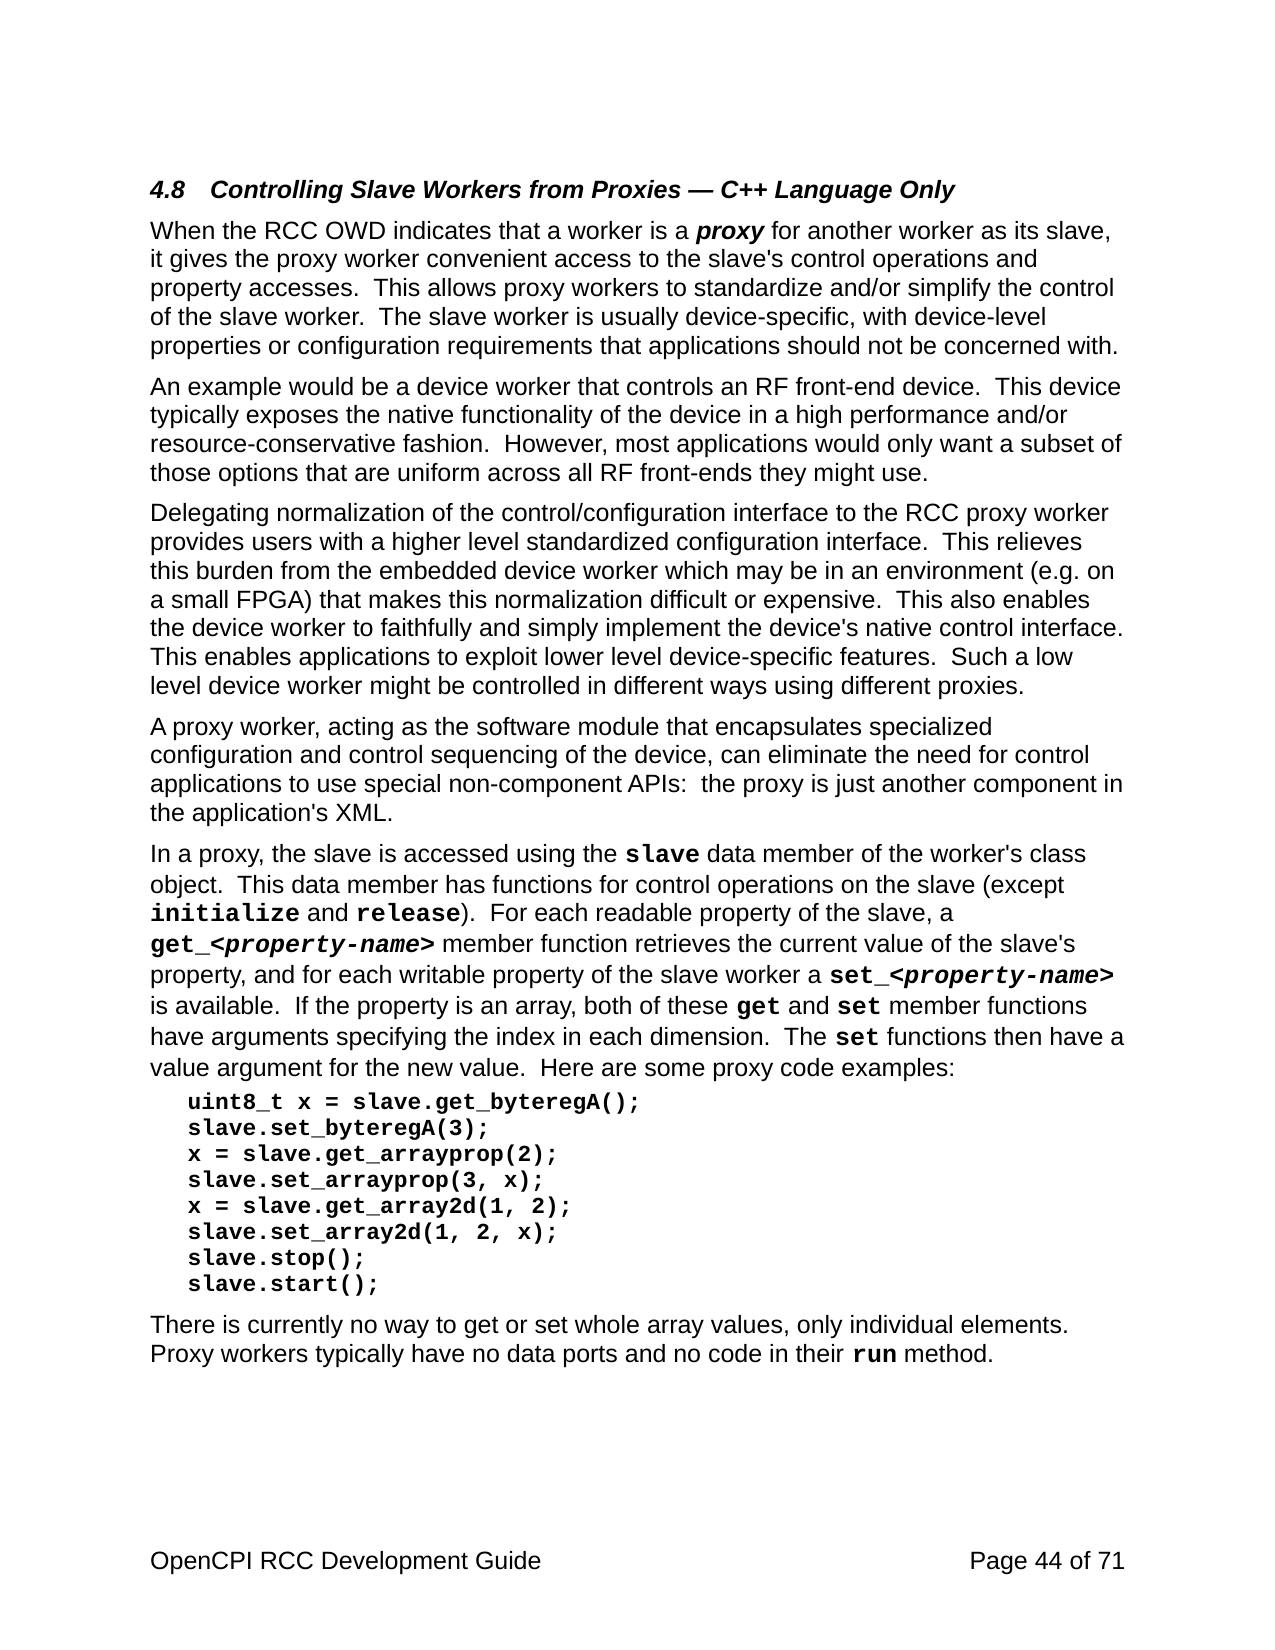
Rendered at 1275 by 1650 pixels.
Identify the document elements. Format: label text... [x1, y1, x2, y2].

text An example would be a device worker that controls an RF front-end device. This device typically exposes the native functionality of the device in a high performance and/or resource-conservative fashion. However, most applications would only want a subset of those options that are uniform across all RF front-ends they might use. [150, 371, 1125, 486]
text Delegating normalization of the control/configuration interface to the RCC proxy worker provides users with a higher level standardized configuration interface. This relieves this burden from the embedded device worker which may be in an environment (e.g. on a small FPGA) that makes this normalization difficult or expensive. This also enables the device worker to faithfully and simply implement the device's native control interface. This enables applications to exploit lower level device-specific features. Such a low level device worker might be controlled in different ways using different proxies. [150, 498, 1125, 700]
text There is currently no way to get or set whole array values, only individual elements. Proxy workers typically have no data ports and no code in their run method. [150, 1310, 1125, 1370]
text A proxy worker, acting as the software module that encapsulates specialized configuration and control sequencing of the device, can eliminate the need for control applications to use special non-component APIs: the proxy is just another component in the application's XML. [150, 712, 1125, 827]
subtitle Controlling Slave Workers from Proxies — C++ Language Only [150, 175, 1125, 204]
text In a proxy, the slave is accessed using the slave data member of the worker's class object. This data member has functions for control operations on the slave (except initialize and release). For each readable property of the slave, a get_<property-name> member function retrieves the current value of the slave's property, and for each writable property of the slave worker a set_<property-name> is available. If the property is an array, both of these get and set member functions have arguments specifying the index in each dimension. The set functions then have a value argument for the new value. Here are some proxy code examples: [150, 839, 1125, 1082]
text uint8_t x = slave.get_byteregA(); slave.set_byteregA(3); x = slave.get_arrayprop(2); slave.set_arrayprop(3, x); x = slave.get_array2d(1, 2); slave.set_array2d(1, 2, x); slave.stop(); slave.start(); [187, 1091, 1125, 1298]
text When the RCC OWD indicates that a worker is a proxy for another worker as its slave, it gives the proxy worker convenient access to the slave's control operations and property accesses. This allows proxy workers to standardize and/or simplify the control of the slave worker. The slave worker is usually device-specific, with device-level properties or configuration requirements that applications should not be concerned with. [150, 216, 1125, 359]
